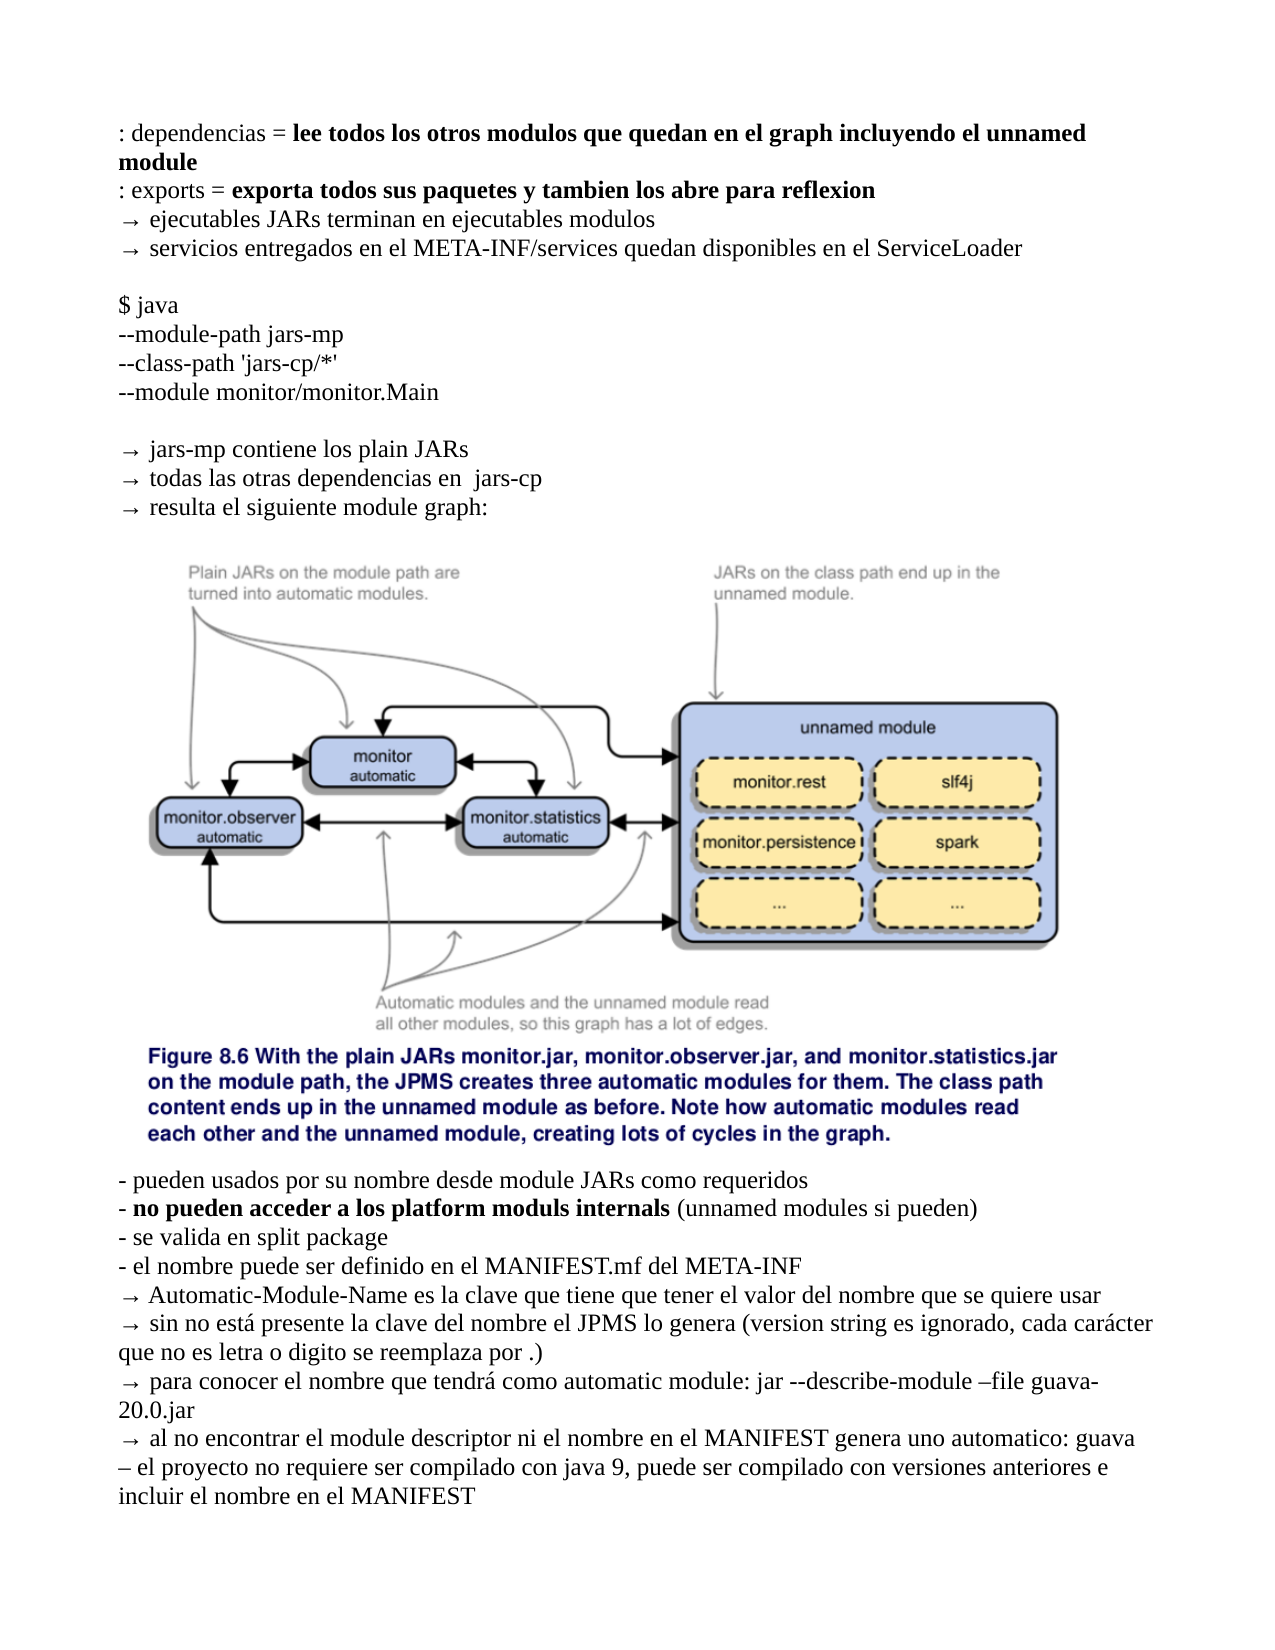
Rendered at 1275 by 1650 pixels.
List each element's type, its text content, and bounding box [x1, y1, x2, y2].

text --module-path jars-mp [118, 319, 1157, 348]
text - no pueden acceder a los platform moduls internals (unnamed modules si pueden) [118, 1193, 1157, 1222]
text – el proyecto no requiere ser compilado con java 9, puede ser compilado con versiones anteriores e incluir el nombre en el MANIFEST [118, 1452, 1157, 1510]
text $ java [118, 291, 1157, 319]
text → Automatic-Module-Name es la clave que tiene que tener el valor del nombre que se quiere usar [118, 1280, 1157, 1308]
text → jars-mp contiene los plain JARs [118, 434, 1157, 463]
text → al no encontrar el module descriptor ni el nombre en el MANIFEST genera uno automatico: guava [118, 1423, 1157, 1452]
text - el nombre puede ser definido en el MANIFEST.mf del META-INF [118, 1251, 1157, 1280]
text : dependencias = lee todos los otros modulos que quedan en el graph incluyendo el unnamed module [118, 118, 1157, 176]
text --module monitor/monitor.Main [118, 377, 1157, 406]
text → sin no está presente la clave del nombre el JPMS lo genera (version string es ignorado, cada carácter que no es letra o digito se reemplaza por .) [118, 1308, 1157, 1366]
text - se valida en split package [118, 1222, 1157, 1251]
text : exports = exporta todos sus paquetes y tambien los abre para reflexion [118, 176, 1157, 204]
picture [118, 549, 1067, 1165]
text → resulta el siguiente module graph: [118, 492, 1157, 521]
text --class-path 'jars-cp/*' [118, 348, 1157, 377]
text → servicios entregados en el META-INF/services quedan disponibles en el ServiceLoader [118, 233, 1157, 262]
text - pueden usados por su nombre desde module JARs como requeridos [118, 1165, 1157, 1193]
text → para conocer el nombre que tendrá como automatic module: jar --describe-module –file guava-20.0.jar [118, 1366, 1157, 1423]
text → todas las otras dependencias en jars-cp [118, 463, 1157, 492]
text → ejecutables JARs terminan en ejecutables modulos [118, 204, 1157, 233]
